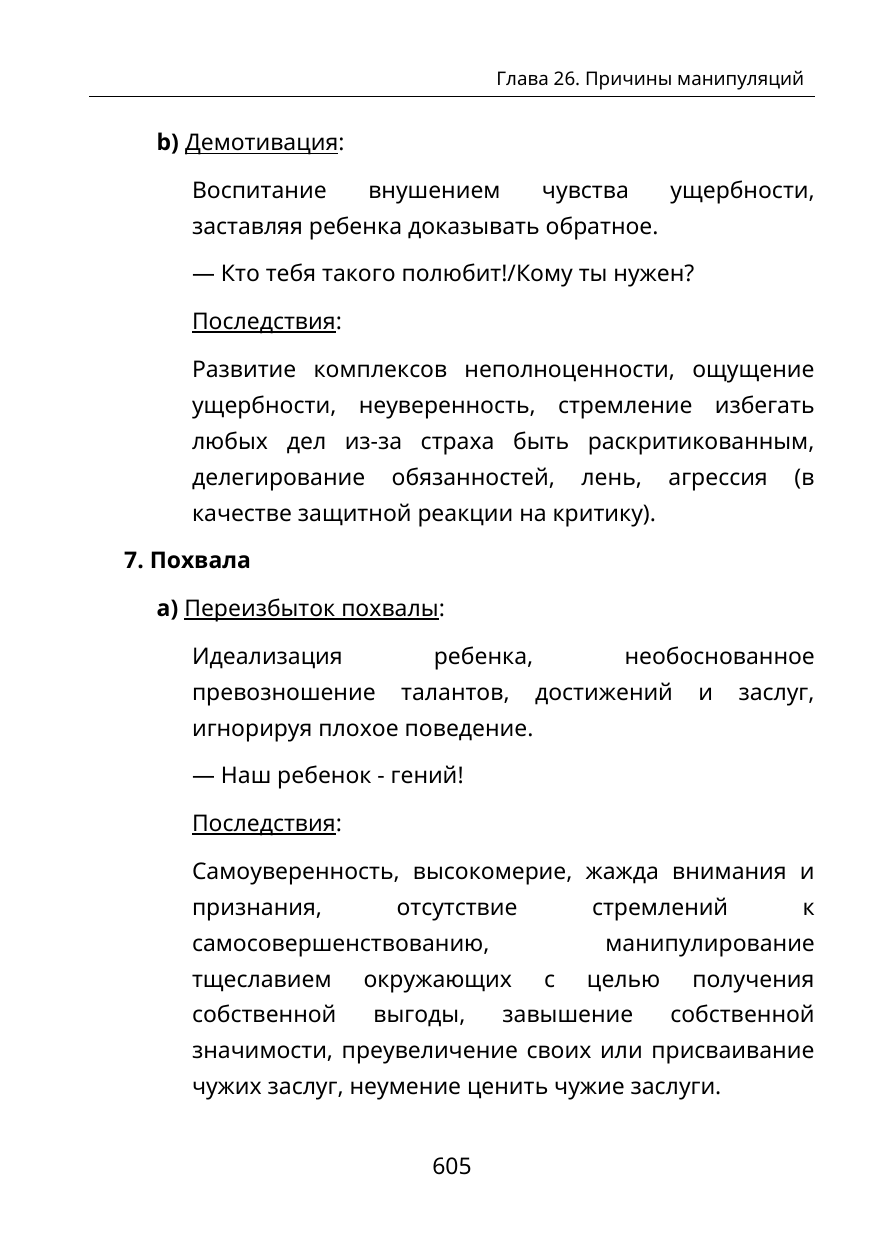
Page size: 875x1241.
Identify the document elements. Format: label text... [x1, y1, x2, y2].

list Идеализация ребенка, необоснованное превозношение талантов, достижений и заслуг, игнорируя плохое поведение. [151, 640, 815, 743]
list Последствия: [151, 305, 815, 336]
list Последствия: [151, 807, 815, 838]
list Развитие комплексов неполноценности, ощущение ущербности, неуверенность, стремление избегать любых дел из-за страха быть раскритикованным, делегирование обязанностей, лень, агрессия (в качестве защитной реакции на критику). [151, 353, 815, 528]
list — Кто тебя такого полюбит!/Кому ты нужен? [151, 257, 815, 289]
list Самоуверенность, высокомерие, жажда внимания и признания, отсутствие стремлений к самосовершенствованию, манипулирование тщеславием окружающих с целью получения собственной выгоды, завышение собственной значимости, преувеличение своих или присваивание чужих заслуг, неумение ценить чужие заслуги. [151, 855, 815, 1102]
list — Наш ребенок - гений! [151, 759, 815, 791]
list Похвала [118, 544, 815, 576]
list Воспитание внушением чувства ущербности, заставляя ребенка доказывать обратное. [151, 174, 815, 241]
list Демотивация: [151, 126, 815, 157]
list Переизбыток похвалы: [151, 592, 815, 623]
